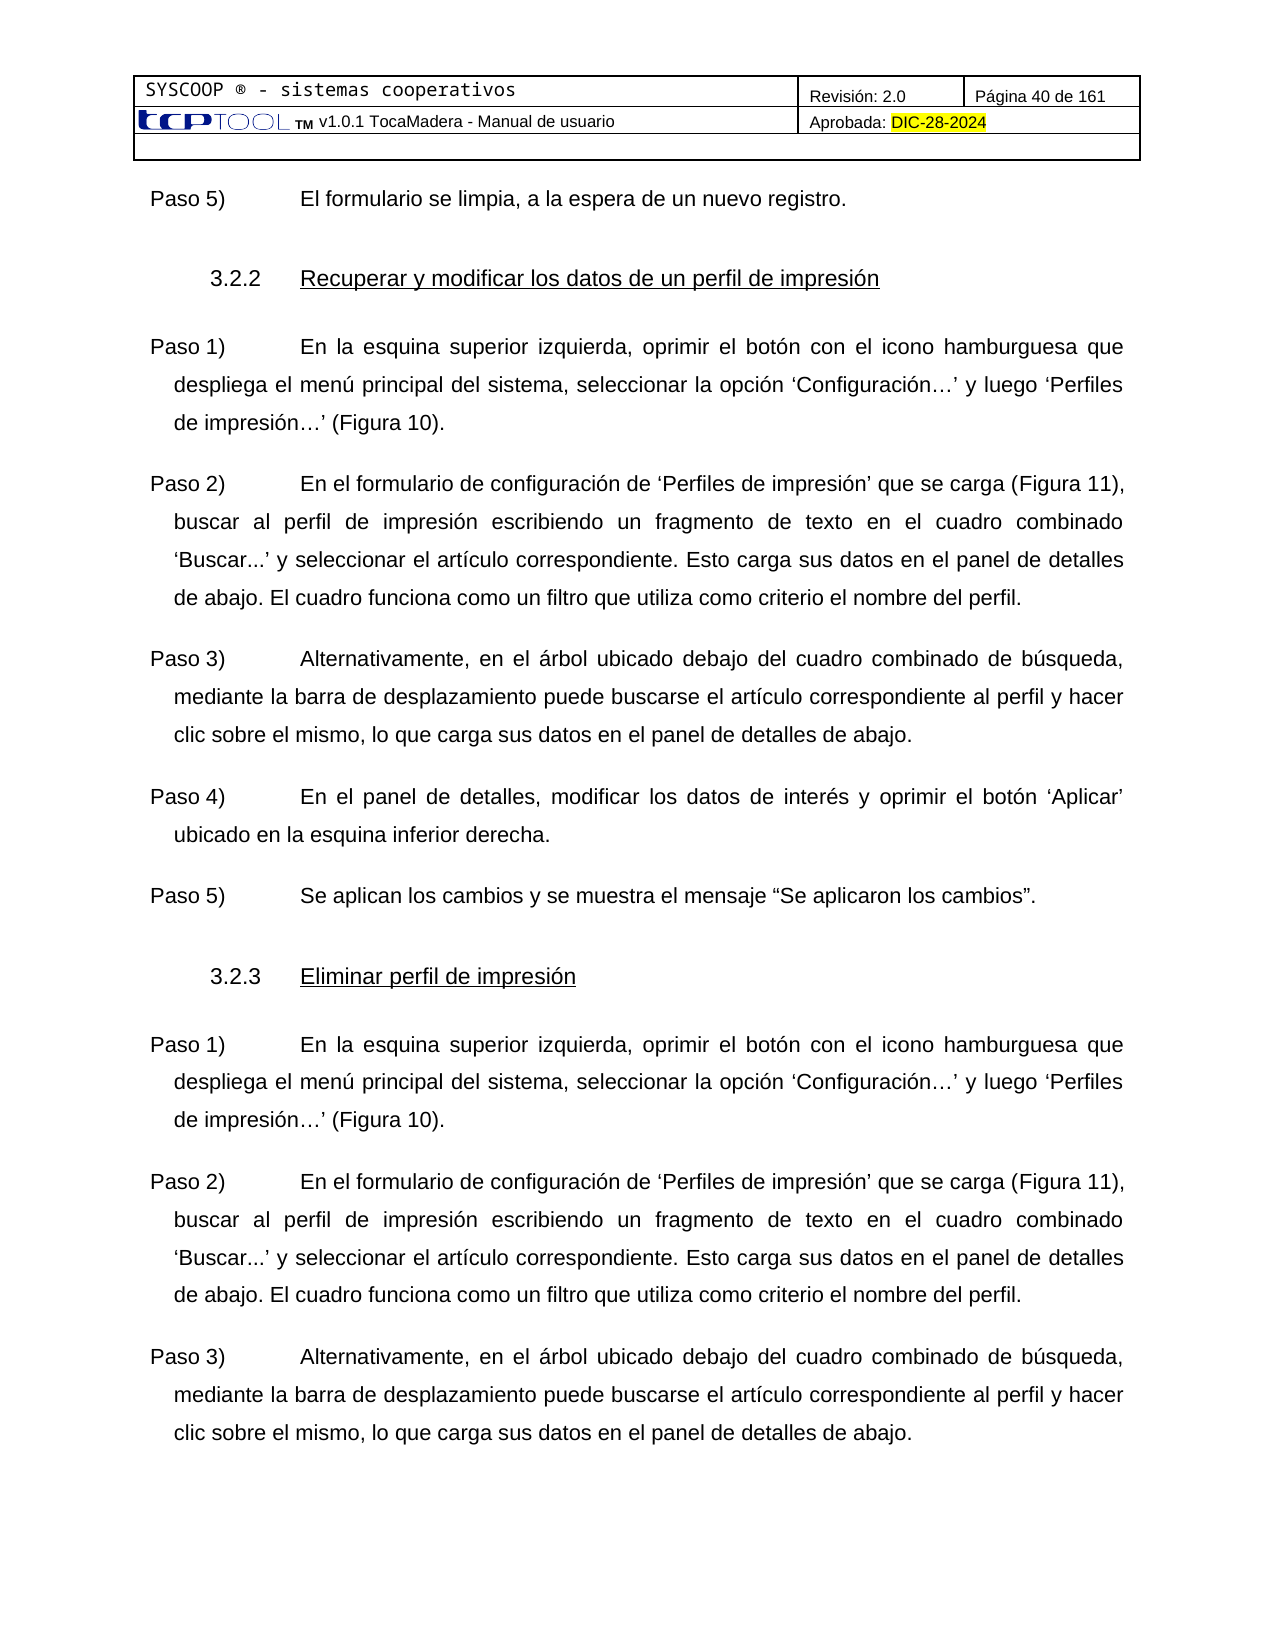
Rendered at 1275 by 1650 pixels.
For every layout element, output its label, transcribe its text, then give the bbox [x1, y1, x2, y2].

list En el panel de detalles, modificar los datos de interés y oprimir el botón ‘Aplicar’ ubicado en la esquina inferior derecha. [150, 784, 1125, 847]
list En la esquina superior izquierda, oprimir el botón con el icono hamburguesa que despliega el menú principal del sistema, seleccionar la opción ‘Configuración…’ y luego ‘Perfiles de impresión…’ (Figura 10). [150, 334, 1125, 434]
list En la esquina superior izquierda, oprimir el botón con el icono hamburguesa que despliega el menú principal del sistema, seleccionar la opción ‘Configuración…’ y luego ‘Perfiles de impresión…’ (Figura 10). [150, 1031, 1125, 1132]
picture [138, 110, 290, 130]
list En el formulario de configuración de ‘Perfiles de impresión’ que se carga (Figura 11), buscar al perfil de impresión escribiendo un fragmento de texto en el cuadro combinado ‘Buscar...’ y seleccionar el artículo correspondiente. Esto carga sus datos en el panel de detalles de abajo. El cuadro funciona como un filtro que utiliza como criterio el nombre del perfil. [150, 471, 1125, 610]
list En el formulario de configuración de ‘Perfiles de impresión’ que se carga (Figura 11), buscar al perfil de impresión escribiendo un fragmento de texto en el cuadro combinado ‘Buscar...’ y seleccionar el artículo correspondiente. Esto carga sus datos en el panel de detalles de abajo. El cuadro funciona como un filtro que utiliza como criterio el nombre del perfil. [150, 1169, 1125, 1307]
list Alternativamente, en el árbol ubicado debajo del cuadro combinado de búsqueda, mediante la barra de desplazamiento puede buscarse el artículo correspondiente al perfil y hacer clic sobre el mismo, lo que carga sus datos en el panel de detalles de abajo. [150, 1344, 1125, 1445]
list Se aplican los cambios y se muestra el mensaje “Se aplicaron los cambios”. [150, 883, 1125, 908]
list El formulario se limpia, a la espera de un nuevo registro. [150, 186, 1125, 211]
subtitle Recuperar y modificar los datos de un perfil de impresión [210, 265, 1125, 292]
list Alternativamente, en el árbol ubicado debajo del cuadro combinado de búsqueda, mediante la barra de desplazamiento puede buscarse el artículo correspondiente al perfil y hacer clic sobre el mismo, lo que carga sus datos en el panel de detalles de abajo. [150, 646, 1125, 747]
subtitle Eliminar perfil de impresión [210, 963, 1125, 989]
